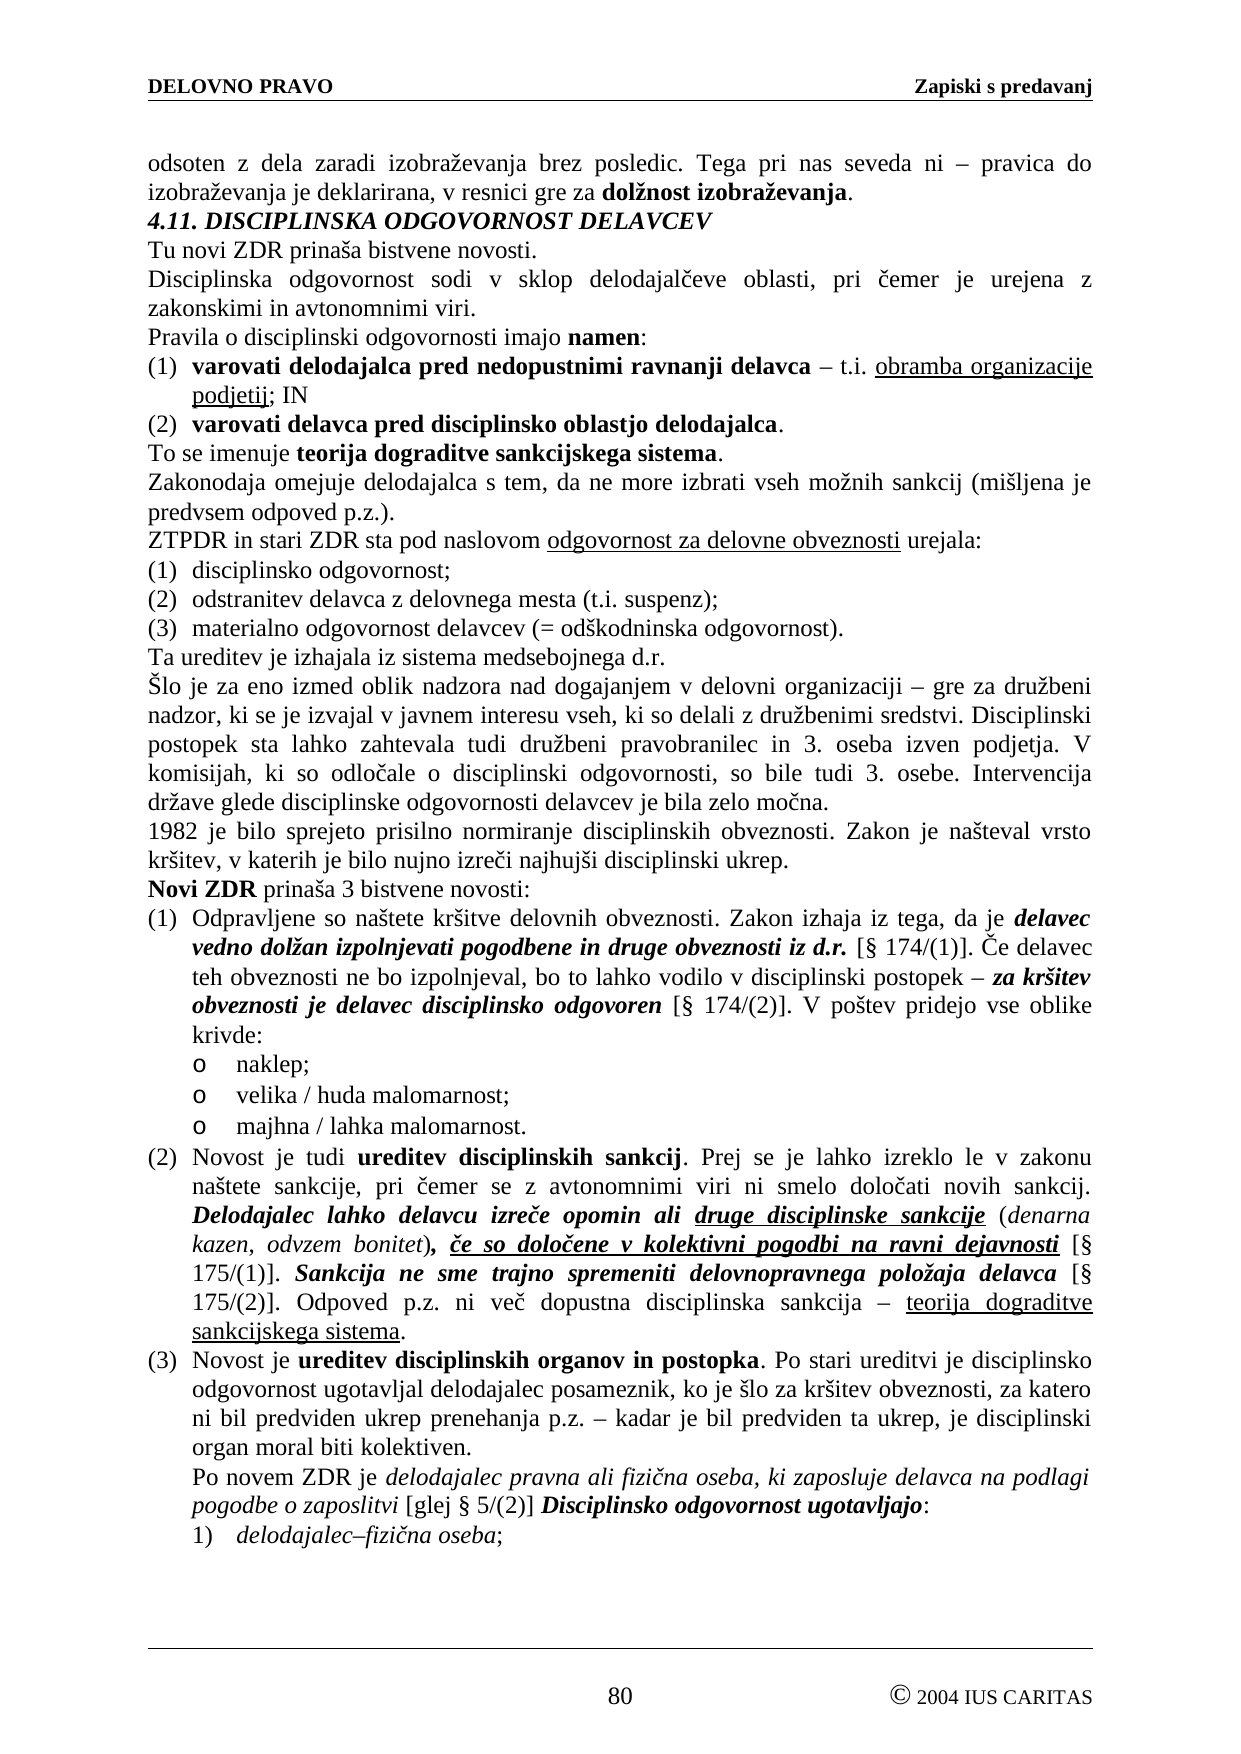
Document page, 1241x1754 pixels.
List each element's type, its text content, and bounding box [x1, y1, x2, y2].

text 1982 je bilo sprejeto prisilno normiranje disciplinskih obveznosti. Zakon je našteval vrsto kršitev, v katerih je bilo nujno izreči najhujši disciplinski ukrep. [148, 816, 1093, 874]
text 4.11. DISCIPLINSKA ODGOVORNOST DELAVCEV [148, 206, 1093, 235]
list delodajalec–fizična oseba; [192, 1519, 1093, 1548]
text Pravila o disciplinski odgovornosti imajo namen: [148, 322, 1093, 351]
list naklep; [192, 1048, 1093, 1079]
list materialno odgovornost delavcev (= odškodninska odgovornost). [148, 613, 1093, 642]
text Zakonodaja omejuje delodajalca s tem, da ne more izbrati vseh možnih sankcij (mišljena je predvsem odpoved p.z.). [148, 467, 1093, 525]
text To se imenuje teorija dograditve sankcijskega sistema. [148, 438, 1093, 467]
text Ta ureditev je izhajala iz sistema medsebojnega d.r. [148, 642, 1093, 671]
list majhna / lahka malomarnost. [192, 1111, 1093, 1142]
list odstranitev delavca z delovnega mesta (t.i. suspenz); [148, 583, 1093, 613]
text Po novem ZDR je delodajalec pravna ali fizična oseba, ki zaposluje delavca na podlagi pogodbe o zaposlitvi [glej § 5/(2)] Disciplinsko odgovornost ugotavljajo: [192, 1461, 1093, 1519]
list varovati delavca pred disciplinsko oblastjo delodajalca. [148, 409, 1093, 438]
text Disciplinska odgovornost sodi v sklop delodajalčeve oblasti, pri čemer je urejena z zakonskimi in avtonomnimi viri. [148, 264, 1093, 322]
text Šlo je za eno izmed oblik nadzora nad dogajanjem v delovni organizaciji – gre za družbeni nadzor, ki se je izvajal v javnem interesu vseh, ki so delali z družbenimi sredstvi. Disciplinski postopek sta lahko zahtevala tudi družbeni pravobranilec in 3. oseba izven podjetja. V komisijah, ki so odločale o disciplinski odgovornosti, so bile tudi 3. osebe. Intervencija države glede disciplinske odgovornosti delavcev je bila zelo močna. [148, 671, 1093, 816]
list Odpravljene so naštete kršitve delovnih obveznosti. Zakon izhaja iz tega, da je delavec vedno dolžan izpolnjevati pogodbene in druge obveznosti iz d.r. [§ 174/(1)]. Če delavec teh obveznosti ne bo izpolnjeval, bo to lahko vodilo v disciplinski postopek – za kršitev obveznosti je delavec disciplinsko odgovoren [§ 174/(2)]. V poštev pridejo vse oblike krivde: [148, 903, 1093, 1048]
list Novost je tudi ureditev disciplinskih sankcij. Prej se je lahko izreklo le v zakonu naštete sankcije, pri čemer se z avtonomnimi viri ni smelo določati novih sankcij. Delodajalec lahko delavcu izreče opomin ali druge disciplinske sankcije (denarna kazen, odvzem bonitet), če so določene v kolektivni pogodbi na ravni dejavnosti [§ 175/(1)]. Sankcija ne sme trajno spremeniti delovnopravnega položaja delavca [§ 175/(2)]. Odpoved p.z. ni več dopustna disciplinska sankcija – teorija dograditve sankcijskega sistema. [148, 1142, 1093, 1345]
text Novi ZDR prinaša 3 bistvene novosti: [148, 874, 1093, 903]
text ZTPDR in stari ZDR sta pod naslovom odgovornost za delovne obveznosti urejala: [148, 525, 1093, 554]
list varovati delodajalca pred nedopustnimi ravnanji delavca – t.i. obramba organizacije podjetij; IN [148, 351, 1093, 409]
list Novost je ureditev disciplinskih organov in postopka. Po stari ureditvi je disciplinsko odgovornost ugotavljal delodajalec posameznik, ko je šlo za kršitev obveznosti, za katero ni bil predviden ukrep prenehanja p.z. – kadar je bil predviden ta ukrep, je disciplinski organ moral biti kolektiven. [148, 1345, 1093, 1461]
text odsoten z dela zaradi izobraževanja brez posledic. Tega pri nas seveda ni – pravica do izobraževanja je deklarirana, v resnici gre za dolžnost izobraževanja. [148, 148, 1093, 206]
list velika / huda malomarnost; [192, 1079, 1093, 1111]
list disciplinsko odgovornost; [148, 554, 1093, 583]
text Tu novi ZDR prinaša bistvene novosti. [148, 235, 1093, 264]
